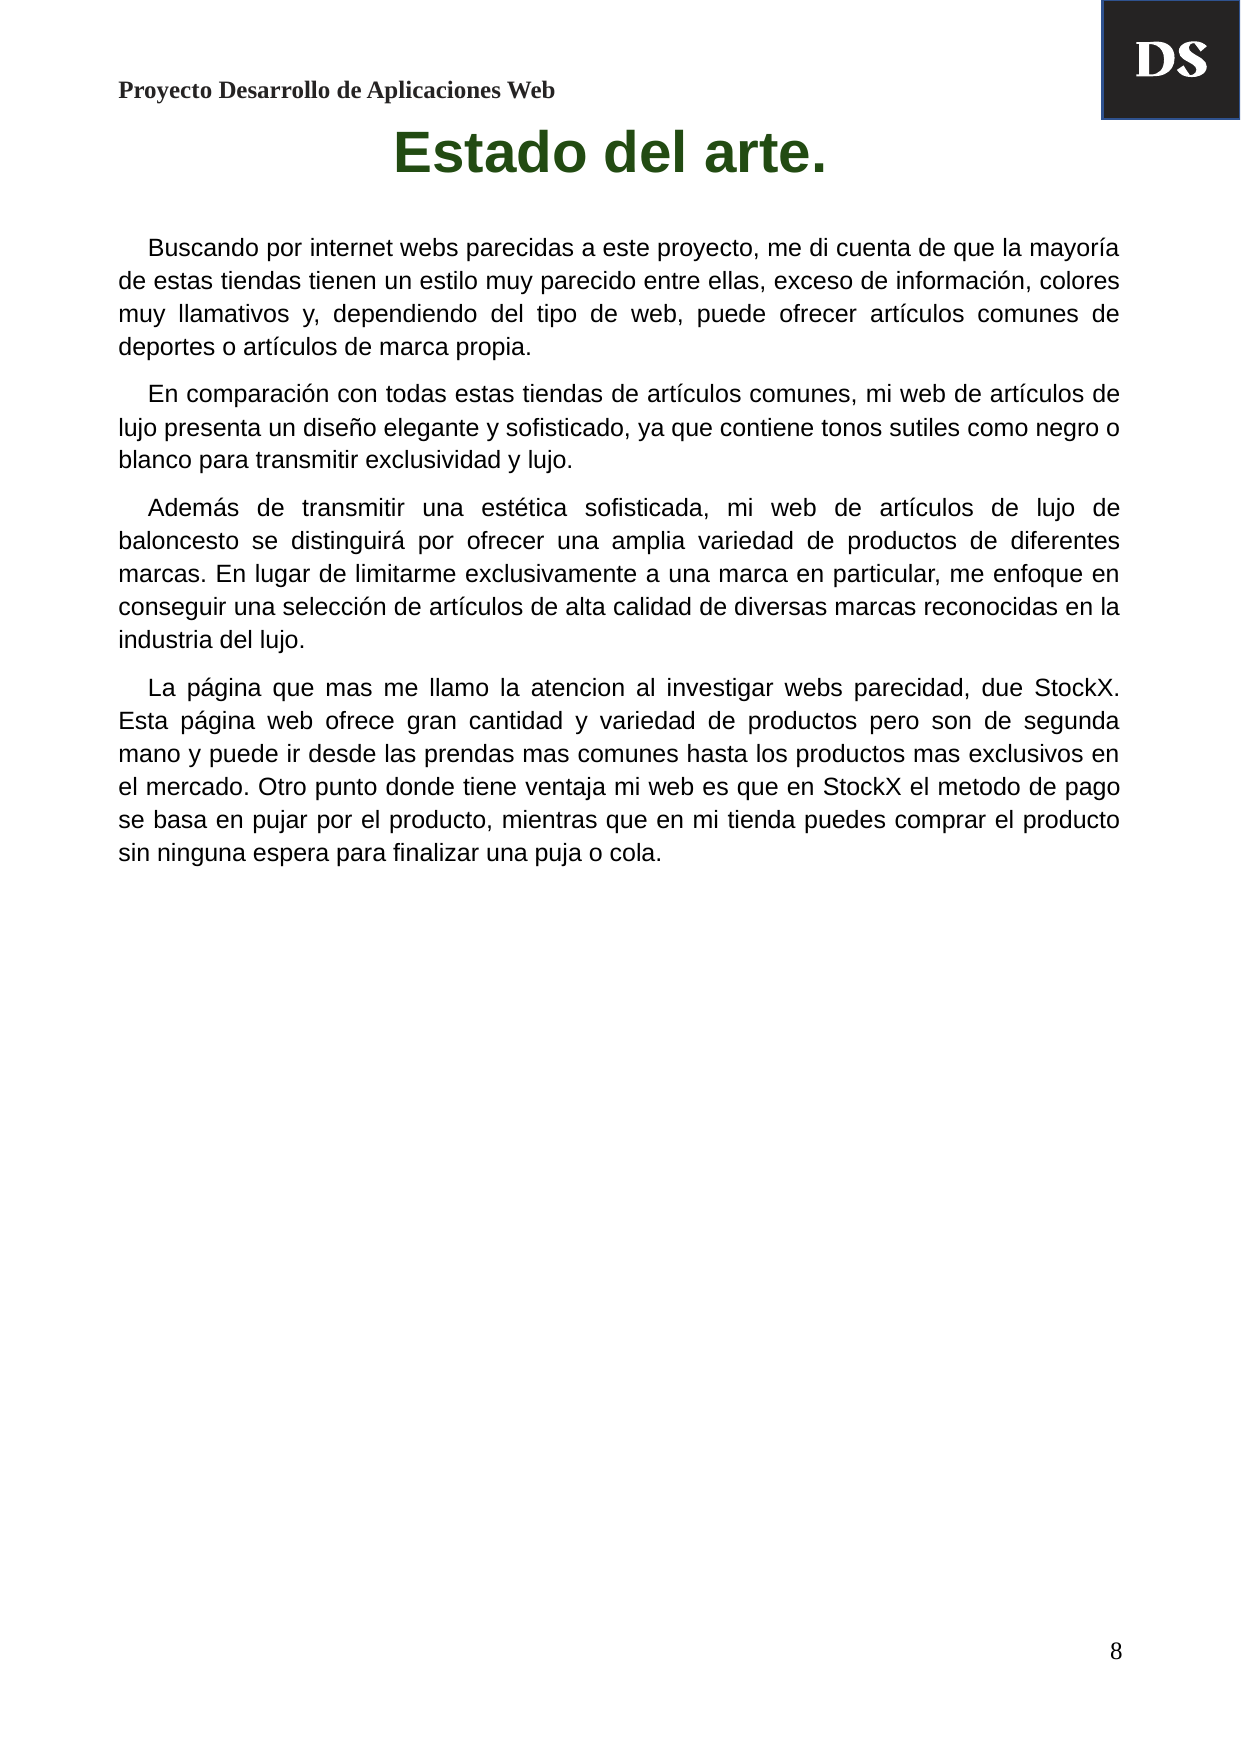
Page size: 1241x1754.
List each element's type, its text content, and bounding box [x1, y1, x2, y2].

subtitle Estado del arte. [118, 118, 1122, 185]
text Además de transmitir una estética sofisticada, mi web de artículos de lujo de baloncesto se distinguirá por ofrecer una amplia variedad de productos de diferentes marcas. En lugar de limitarme exclusivamente a una marca en particular, me enfoque en conseguir una selección de artículos de alta calidad de diversas marcas reconocidas en la industria del lujo. [118, 493, 1122, 654]
text Buscando por internet webs parecidas a este proyecto, me di cuenta de que la mayoría de estas tiendas tienen un estilo muy parecido entre ellas, exceso de información, colores muy llamativos y, dependiendo del tipo de web, puede ofrecer artículos comunes de deportes o artículos de marca propia. [118, 233, 1122, 361]
text En comparación con todas estas tiendas de artículos comunes, mi web de artículos de lujo presenta un diseño elegante y sofisticado, ya que contiene tonos sutiles como negro o blanco para transmitir exclusividad y lujo. [118, 379, 1122, 474]
text La página que mas me llamo la atencion al investigar webs parecidad, due StockX. Esta página web ofrece gran cantidad y variedad de productos pero son de segunda mano y puede ir desde las prendas mas comunes hasta los productos mas exclusivos en el mercado. Otro punto donde tiene ventaja mi web es que en StockX el metodo de pago se basa en pujar por el producto, mientras que en mi tienda puedes comprar el producto sin ninguna espera para finalizar una puja o cola. [118, 673, 1122, 867]
